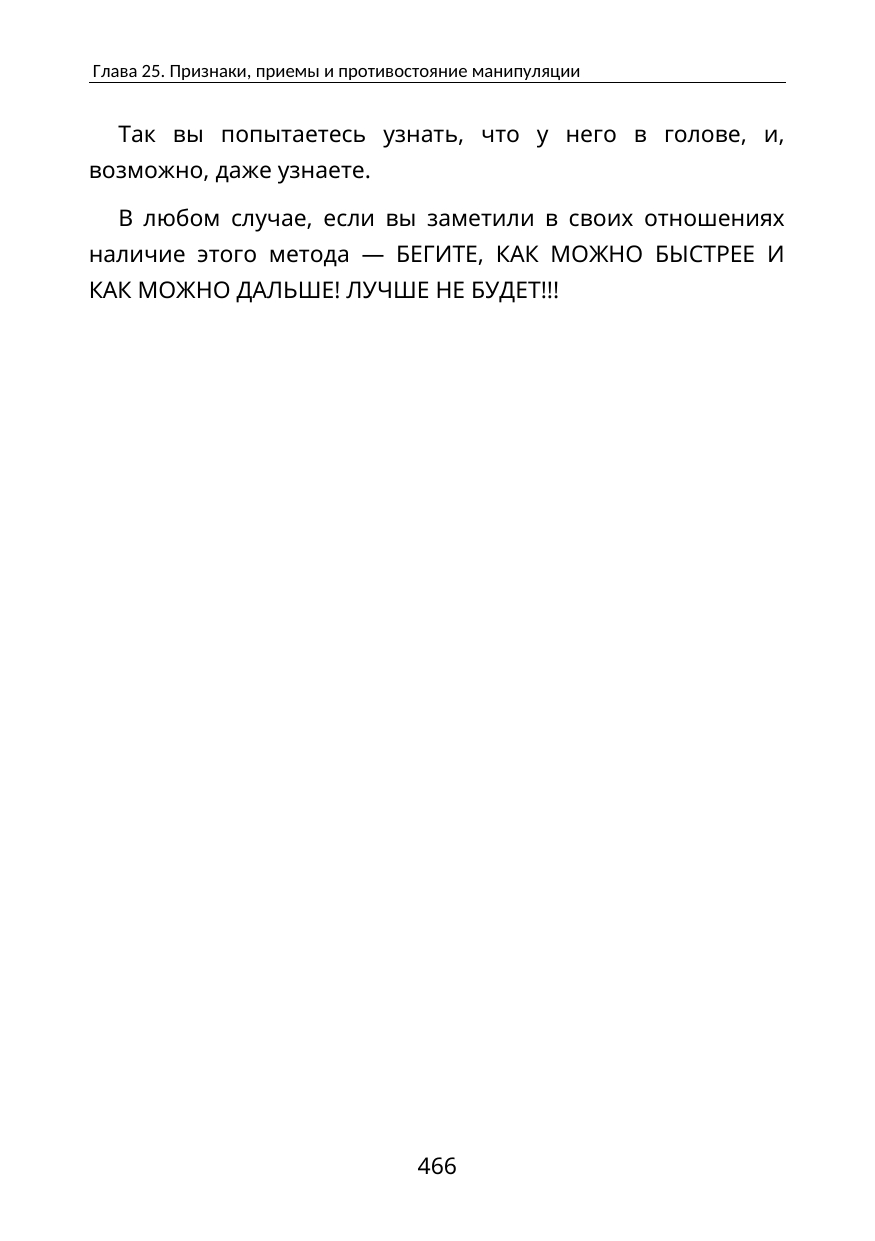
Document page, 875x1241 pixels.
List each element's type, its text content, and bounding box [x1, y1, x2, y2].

text Так вы попытаетесь узнать, что у него в голове, и, возможно, даже узнаете. [88, 118, 786, 185]
text В любом случае, если вы заметили в своих отношениях наличие этого метода — БЕГИТЕ, КАК МОЖНО БЫСТРЕЕ И КАК МОЖНО ДАЛЬШЕ! ЛУЧШЕ НЕ БУДЕТ!!! [88, 202, 786, 305]
